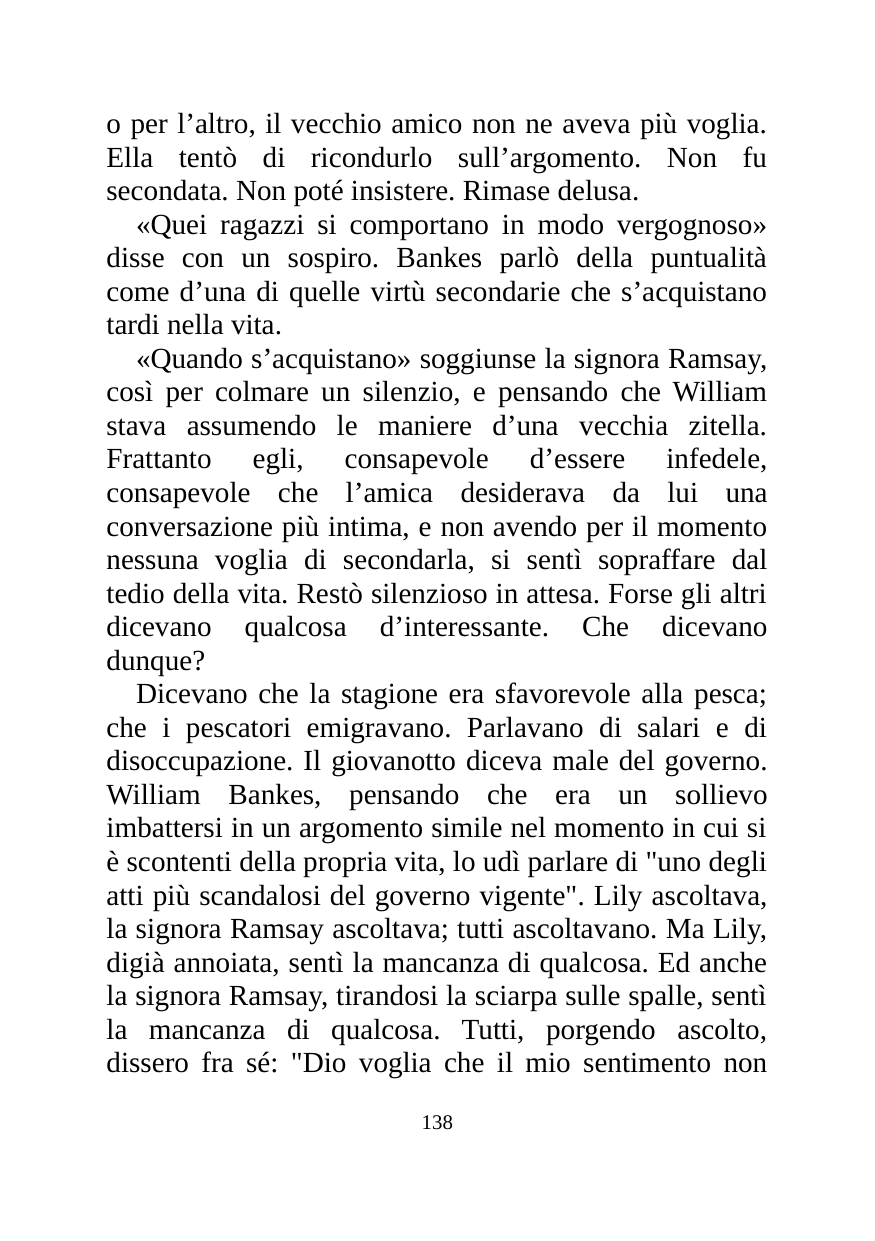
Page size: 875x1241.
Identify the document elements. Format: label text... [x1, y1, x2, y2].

text o per l’altro, il vecchio amico non ne aveva più voglia. Ella tentò di ricondurlo sull’argomento. Non fu secondata. Non poté insistere. Rimase delusa. [106, 106, 768, 207]
text «Quando s’acquistano» soggiunse la signora Ramsay, così per colmare un silenzio, e pensando che William stava assumendo le maniere d’una vecchia zitella. Frattanto egli, consapevole d’essere infedele, consapevole che l’amica desiderava da lui una conversazione più intima, e non avendo per il momento nessuna voglia di secondarla, si sentì sopraffare dal tedio della vita. Restò silenzioso in attesa. Forse gli altri dicevano qualcosa d’interessante. Che dicevano dunque? [106, 341, 768, 676]
text «Quei ragazzi si comportano in modo vergognoso» disse con un sospiro. Bankes parlò della puntualità come d’una di quelle virtù secondarie che s’acquistano tardi nella vita. [106, 207, 768, 341]
text Dicevano che la stagione era sfavorevole alla pesca; che i pescatori emigravano. Parlavano di salari e di disoccupazione. Il giovanotto diceva male del governo. William Bankes, pensando che era un sollievo imbattersi in un argomento simile nel momento in cui si è scontenti della propria vita, lo udì parlare di "uno degli atti più scandalosi del governo vigente". Lily ascoltava, la signora Ramsay ascoltava; tutti ascoltavano. Ma Lily, digià annoiata, sentì la mancanza di qualcosa. Ed anche la signora Ramsay, tirandosi la sciarpa sulle spalle, sentì la mancanza di qualcosa. Tutti, porgendo ascolto, dissero fra sé: "Dio voglia che il mio sentimento non [106, 676, 768, 1079]
